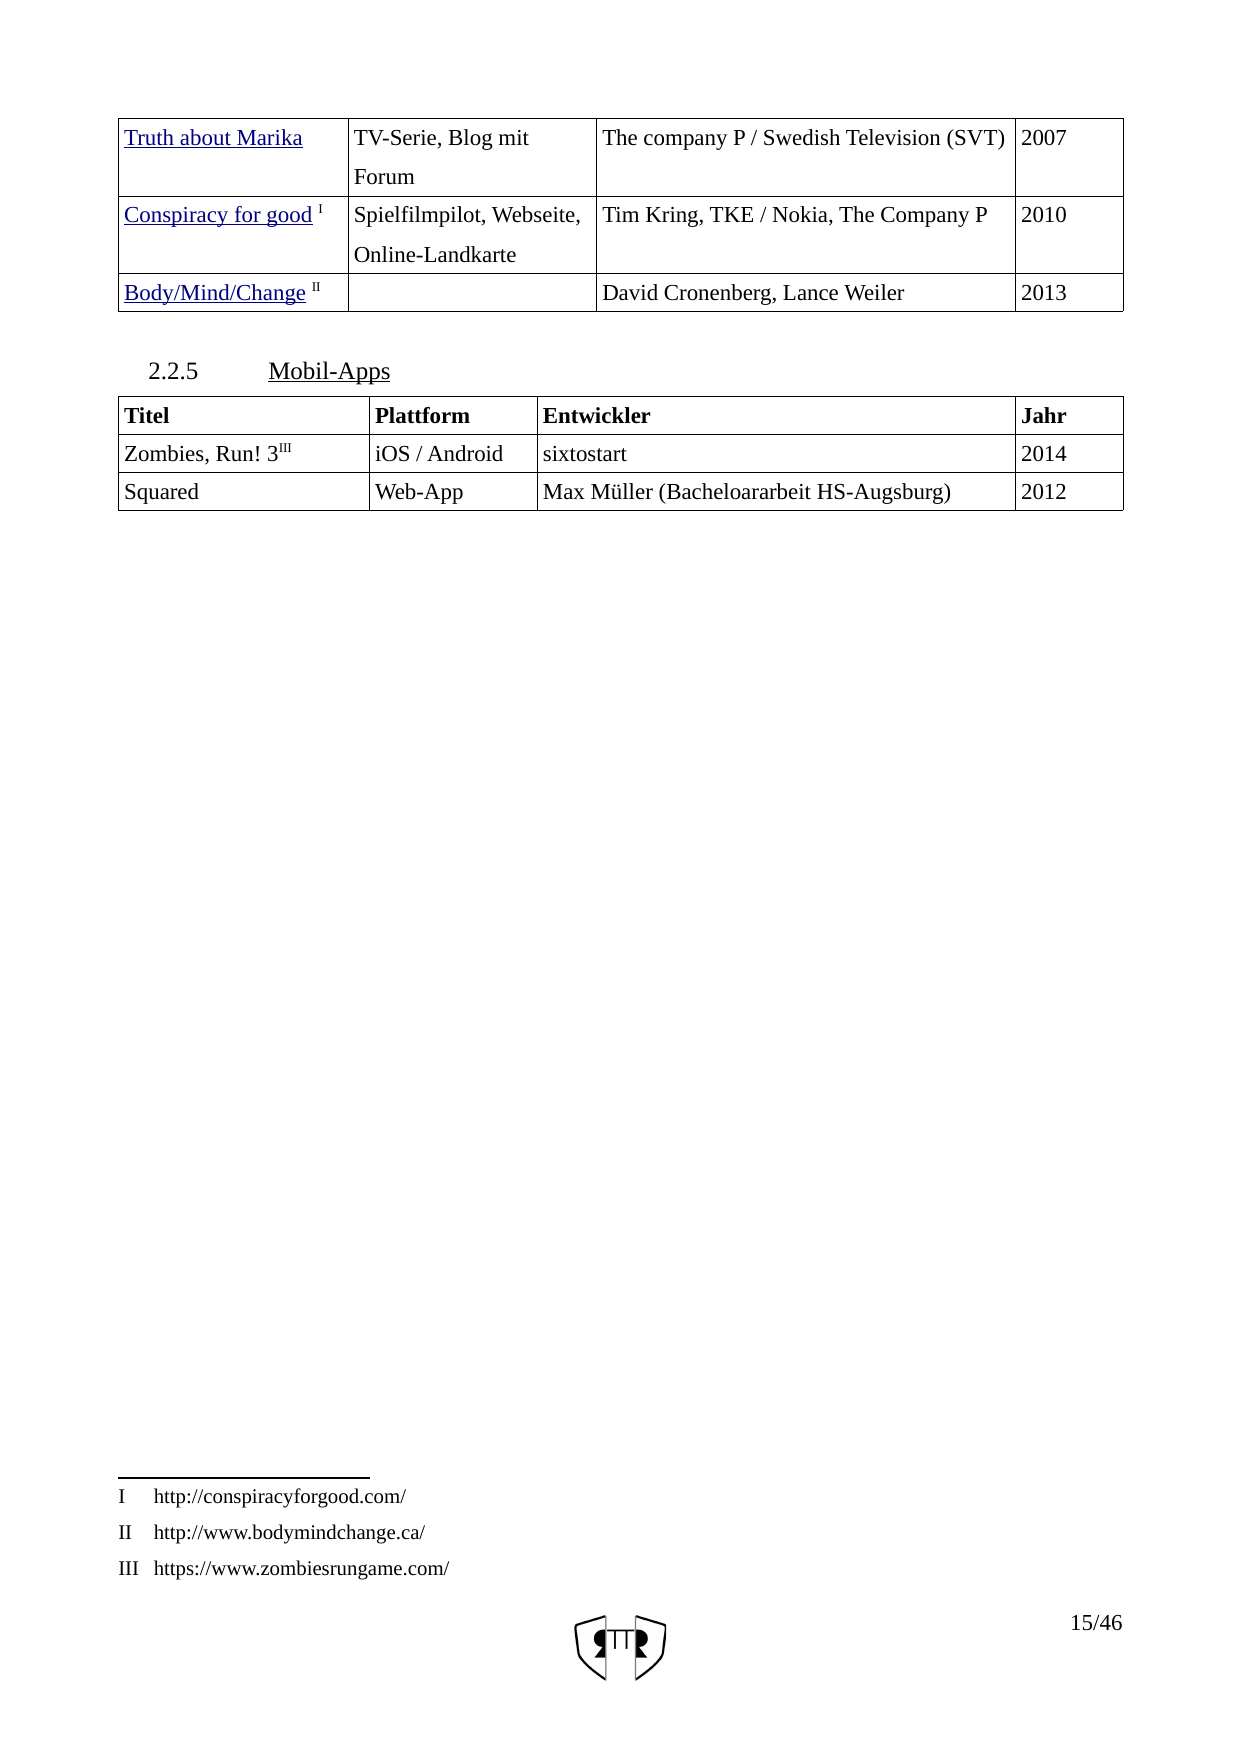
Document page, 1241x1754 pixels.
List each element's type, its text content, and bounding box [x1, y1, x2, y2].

table_cell 2014 [1016, 435, 1123, 472]
table_header Plattform [370, 397, 537, 434]
table_cell 2010 [1016, 197, 1123, 273]
table_cell [349, 274, 596, 311]
table_cell Squared [119, 473, 369, 510]
table_header Entwickler [538, 397, 1015, 434]
table_cell David Cronenberg, Lance Weiler [597, 274, 1015, 311]
picture [574, 1615, 667, 1681]
table_cell Tim Kring, TKE / Nokia, The Company P [597, 197, 1015, 273]
table_cell Body/Mind/Change [119, 274, 348, 311]
table_cell Conspiracy for good [119, 197, 348, 273]
table_cell sixtostart [538, 435, 1015, 472]
table_cell 2007 [1016, 119, 1123, 196]
table_cell Web-App [370, 473, 537, 510]
table_cell Spielfilmpilot, Webseite, Online-Landkarte [349, 197, 596, 273]
table_cell TV-Serie, Blog mit Forum [349, 119, 596, 196]
table_cell Max Müller (Bacheloararbeit HS-Augsburg) [538, 473, 1015, 510]
subtitle Mobil-Apps [142, 356, 1122, 385]
table_cell 2013 [1016, 274, 1123, 311]
table_cell Truth about Marika [119, 119, 348, 196]
table_header Jahr [1016, 397, 1123, 434]
table_cell Zombies, Run! 3 [119, 435, 369, 472]
table_cell iOS / Android [370, 435, 537, 472]
table_cell The company P / Swedish Television (SVT) [597, 119, 1015, 196]
table_header Titel [119, 397, 369, 434]
table_cell 2012 [1016, 473, 1123, 510]
